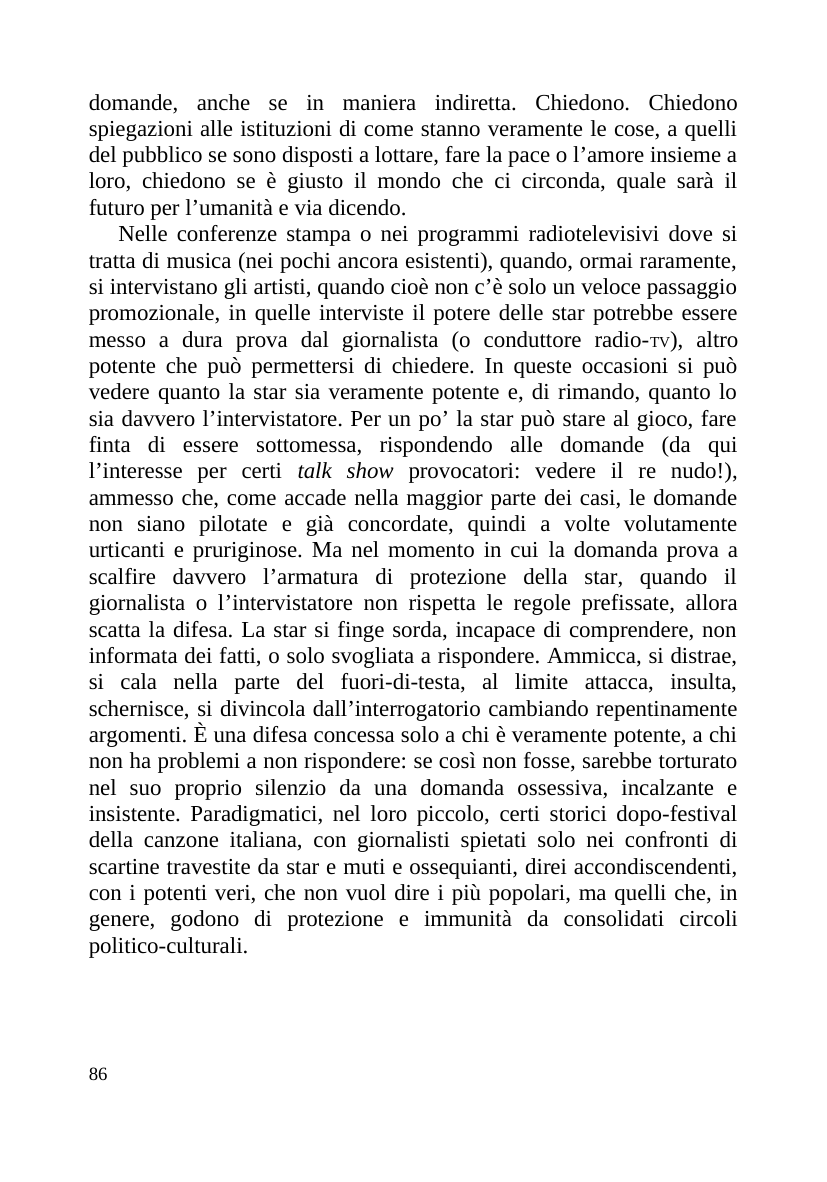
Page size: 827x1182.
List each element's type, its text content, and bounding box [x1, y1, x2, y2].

text Nelle conferenze stampa o nei programmi radiotelevisivi dove si tratta di musica (nei pochi ancora esistenti), quando, ormai raramente, si intervistano gli artisti, quando cioè non c’è solo un veloce passaggio promozionale, in quelle interviste il potere delle star potrebbe essere messo a dura prova dal giornalista (o conduttore radio-tv), altro potente che può permettersi di chiedere. In queste occasioni si può vedere quanto la star sia veramente potente e, di rimando, quanto lo sia davvero l’intervistatore. Per un po’ la star può stare al gioco, fare finta di essere sottomessa, rispondendo alle domande (da qui l’interesse per certi talk show provocatori: vedere il re nudo!), ammesso che, come accade nella maggior parte dei casi, le domande non siano pilotate e già concordate, quindi a volte volutamente urticanti e pruriginose. Ma nel momento in cui la domanda prova a scalfire davvero l’armatura di protezione della star, quando il giornalista o l’intervistatore non rispetta le regole prefissate, allora scatta la difesa. La star si finge sorda, incapace di comprendere, non informata dei fatti, o solo svogliata a rispondere. Ammicca, si distrae, si cala nella parte del fuori-di-testa, al limite attacca, insulta, schernisce, si divincola dall’interrogatorio cambiando repentinamente argomenti. è una difesa concessa solo a chi è veramente potente, a chi non ha problemi a non rispondere: se così non fosse, sarebbe torturato nel suo proprio silenzio da una domanda ossessiva, incalzante e insistente. Paradigmatici, nel loro piccolo, certi storici dopo-festival della canzone italiana, con giornalisti spietati solo nei confronti di scartine travestite da star e muti e ossequianti, direi accondiscendenti, con i potenti veri, che non vuol dire i più popolari, ma quelli che, in genere, godono di protezione e immunità da consolidati circoli politico-culturali. [88, 220, 738, 958]
text domande, anche se in maniera indiretta. Chiedono. Chiedono spiegazioni alle istituzioni di come stanno veramente le cose, a quelli del pubblico se sono disposti a lottare, fare la pace o l’amore insieme a loro, chiedono se è giusto il mondo che ci circonda, quale sarà il futuro per l’umanità e via dicendo. [88, 88, 738, 220]
